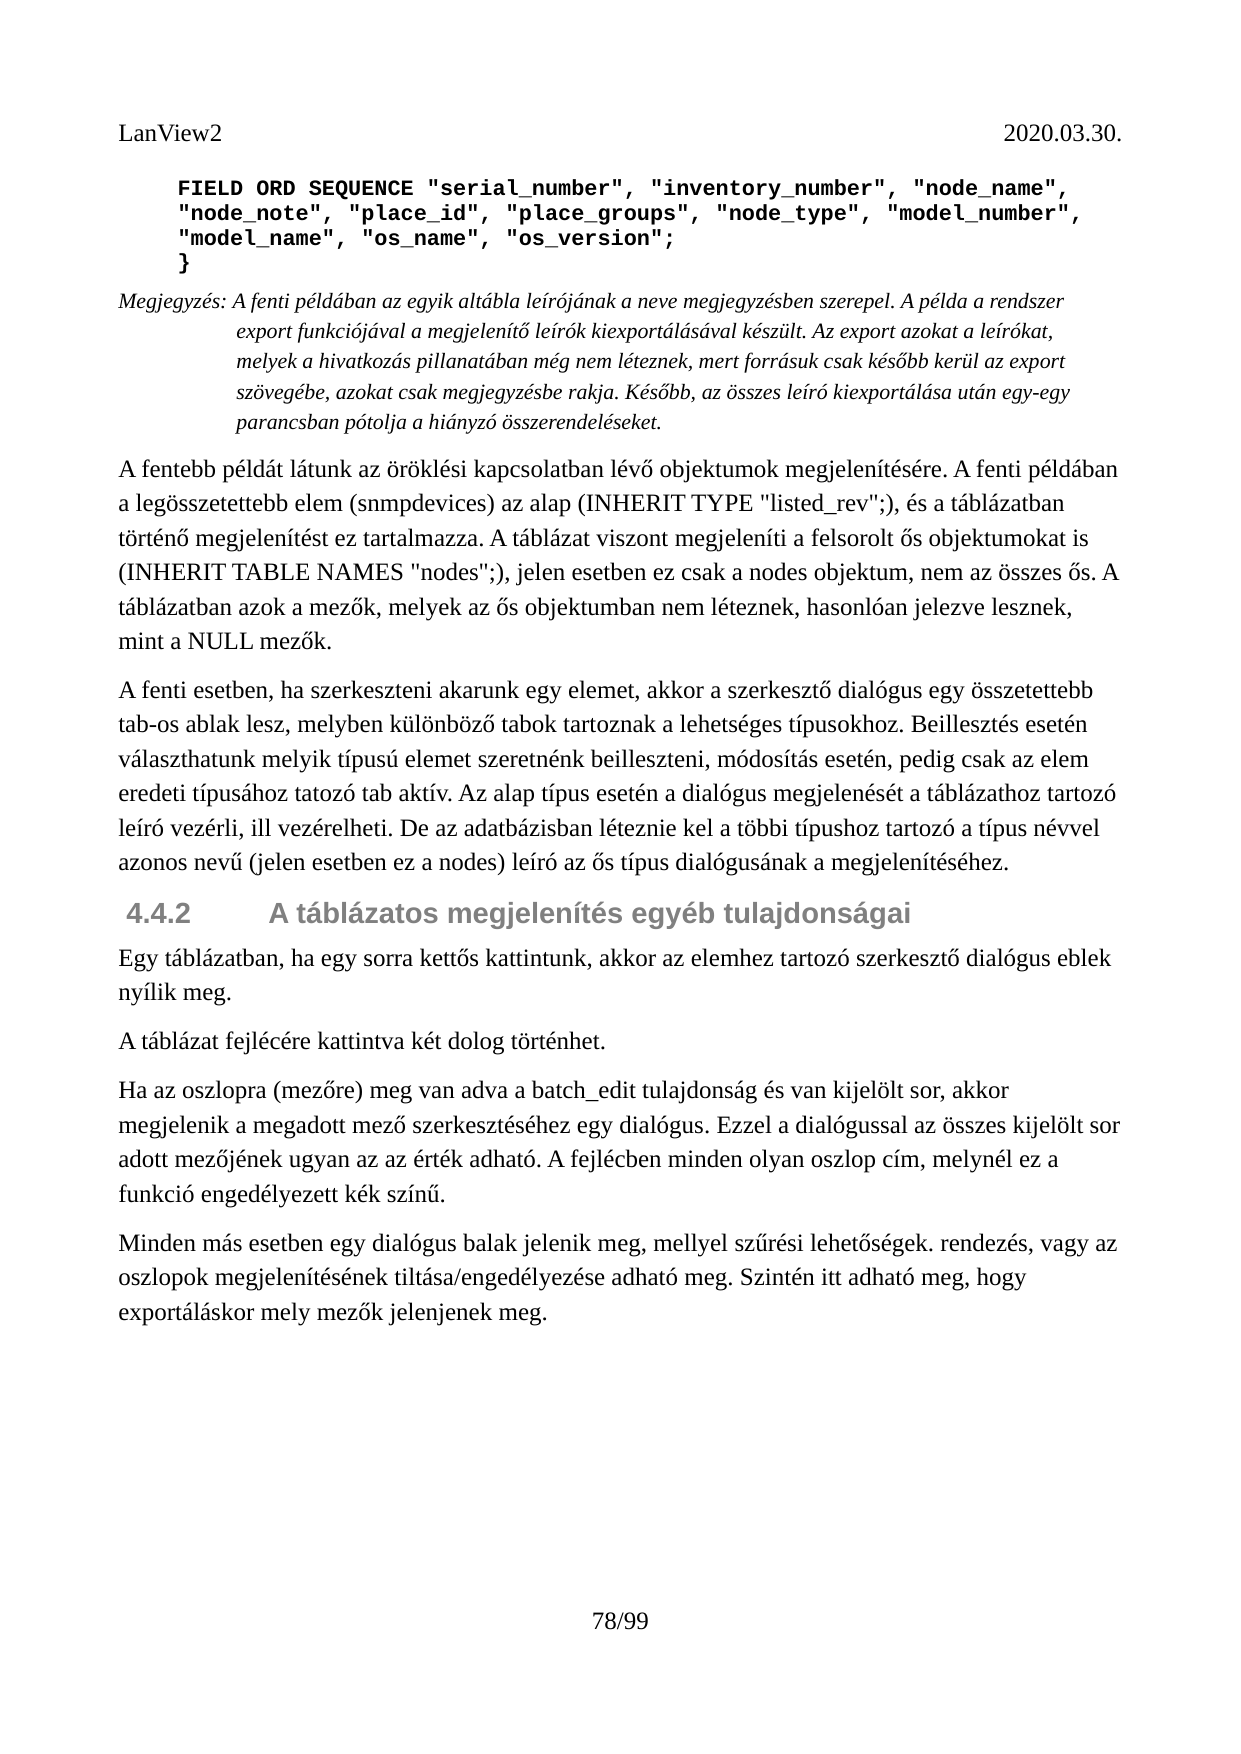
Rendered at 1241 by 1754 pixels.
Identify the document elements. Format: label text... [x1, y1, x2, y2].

text Egy táblázatban, ha egy sorra kettős kattintunk, akkor az elemhez tartozó szerkesztő dialógus eblek nyílik meg. [118, 943, 1122, 1006]
text Megjegyzés: A fenti példában az egyik altábla leírójának a neve megjegyzésben szerepel. A példa a rendszer export funkciójával a megjelenítő leírók kiexportálásával készült. Az export azokat a leírókat, melyek a hivatkozás pillanatában még nem léteznek, mert forrásuk csak később kerül az export szövegébe, azokat csak megjegyzésbe rakja. Később, az összes leíró kiexportálása után egy-egy parancsban pótolja a hiányzó összerendeléseket. [118, 288, 1122, 434]
text A fentebb példát látunk az öröklési kapcsolatban lévő objektumok megjelenítésére. A fenti példában a legösszetettebb elem (snmpdevices) az alap (INHERIT TYPE "listed_rev";), és a táblázatban történő megjelenítést ez tartalmazza. A táblázat viszont megjeleníti a felsorolt ős objektumokat is (INHERIT TABLE NAMES "nodes";), jelen esetben ez csak a nodes objektum, nem az összes ős. A táblázatban azok a mezők, melyek az ős objektumban nem léteznek, hasonlóan jelezve lesznek, mint a NULL mezők. [118, 454, 1122, 655]
text Minden más esetben egy dialógus balak jelenik meg, mellyel szűrési lehetőségek. rendezés, vagy az oszlopok megjelenítésének tiltása/engedélyezése adható meg. Szintén itt adható meg, hogy exportáláskor mely mezők jelenjenek meg. [118, 1228, 1122, 1325]
text A fenti esetben, ha szerkeszteni akarunk egy elemet, akkor a szerkesztő dialógus egy összetettebb tab-os ablak lesz, melyben különböző tabok tartoznak a lehetséges típusokhoz. Beillesztés esetén választhatunk melyik típusú elemet szeretnénk beilleszteni, módosítás esetén, pedig csak az elem eredeti típusához tatozó tab aktív. Az alap típus esetén a dialógus megjelenését a táblázathoz tartozó leíró vezérli, ill vezérelheti. De az adatbázisban léteznie kel a többi típushoz tartozó a típus névvel azonos nevű (jelen esetben ez a nodes) leíró az ős típus dialógusának a megjelenítéséhez. [118, 675, 1122, 876]
subtitle A táblázatos megjelenítés egyéb tulajdonságai [118, 897, 1122, 930]
text Ha az oszlopra (mezőre) meg van adva a batch_edit tulajdonság és van kijelölt sor, akkor megjelenik a megadott mező szerkesztéséhez egy dialógus. Ezzel a dialógussal az összes kijelölt sor adott mezőjének ugyan az az érték adható. A fejlécben minden olyan oszlop cím, melynél ez a funkció engedélyezett kék színű. [118, 1075, 1122, 1207]
text A táblázat fejlécére kattintva két dolog történhet. [118, 1026, 1122, 1055]
text FIELD ORD SEQUENCE "serial_number", "inventory_number", "node_name", "node_note", "place_id", "place_groups", "node_type", "model_number", "model_name", "os_name", "os_version"; [177, 177, 1122, 251]
text } [177, 251, 1122, 276]
